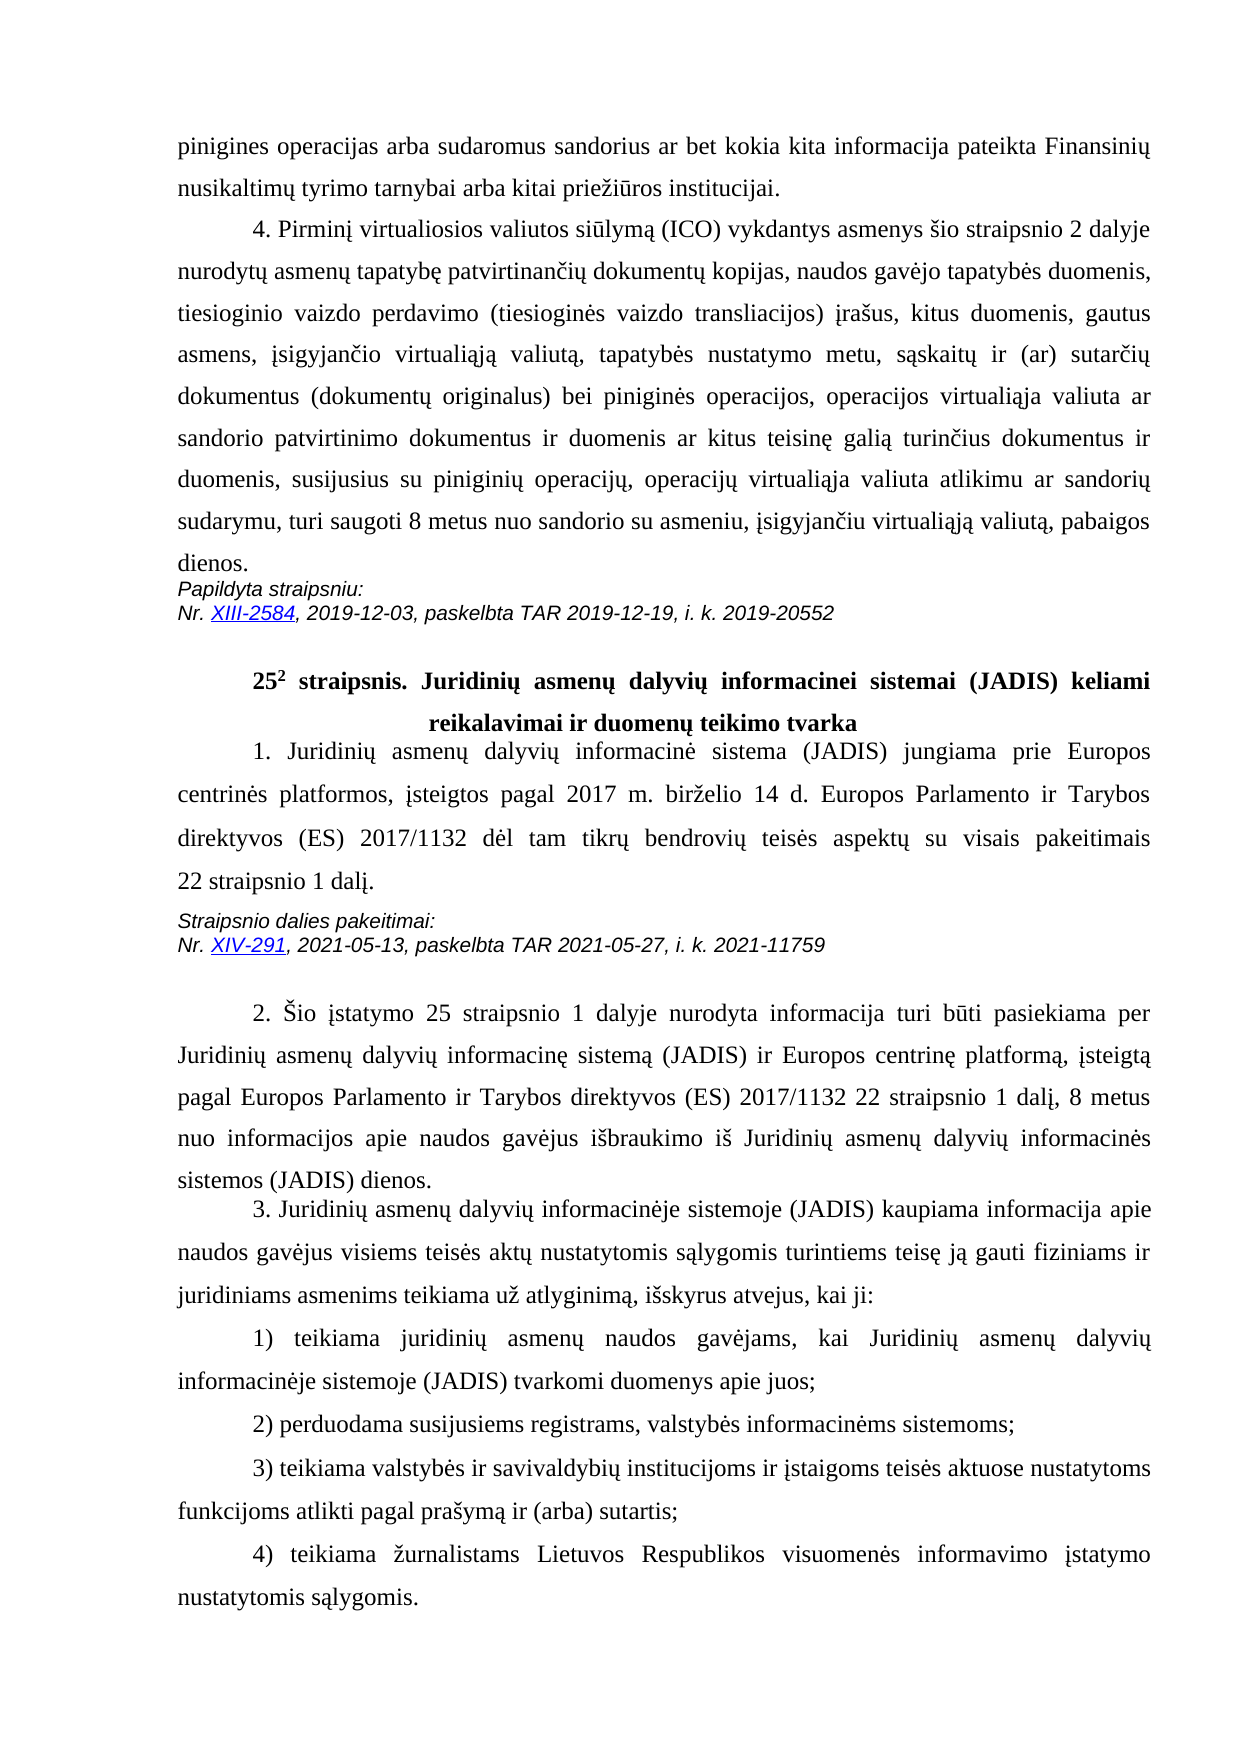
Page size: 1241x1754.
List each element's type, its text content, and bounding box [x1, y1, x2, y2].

text 3) teikiama valstybės ir savivaldybių institucijoms ir įstaigoms teisės aktuose nustatytoms funkcijoms atlikti pagal prašymą ir (arba) sutartis; [177, 1453, 1152, 1524]
text 3. Juridinių asmenų dalyvių informacinėje sistemoje (JADIS) kaupiama informacija apie naudos gavėjus visiems teisės aktų nustatytomis sąlygomis turintiems teisę ją gauti fiziniams ir juridiniams asmenims teikiama už atlyginimą, išskyrus atvejus, kai ji: [177, 1194, 1152, 1309]
text 2. Šio įstatymo 25 straipsnio 1 dalyje nurodyta informacija turi būti pasiekiama per Juridinių asmenų dalyvių informacinę sistemą (JADIS) ir Europos centrinę platformą, įsteigtą pagal Europos Parlamento ir Tarybos direktyvos (ES) 2017/1132 22 straipsnio 1 dalį, 8 metus nuo informacijos apie naudos gavėjus išbraukimo iš Juridinių asmenų dalyvių informacinės sistemos (JADIS) dienos. [177, 986, 1152, 1194]
text pinigines operacijas arba sudaromus sandorius ar bet kokia kita informacija pateikta Finansinių nusikaltimų tyrimo tarnybai arba kitai priežiūros institucijai. [177, 118, 1152, 201]
text Straipsnio dalies pakeitimai: [177, 909, 1152, 933]
text 4) teikiama žurnalistams Lietuvos Respublikos visuomenės informavimo įstatymo nustatytomis sąlygomis. [177, 1539, 1152, 1611]
text 1. Juridinių asmenų dalyvių informacinė sistema (JADIS) jungiama prie Europos centrinės platformos, įsteigtos pagal 2017 m. birželio 14 d. Europos Parlamento ir Tarybos direktyvos (ES) 2017/1132 dėl tam tikrų bendrovių teisės aspektų su visais pakeitimais 22 straipsnio 1 dalį. [177, 736, 1152, 894]
text 2) perduodama susijusiems registrams, valstybės informacinėms sistemoms; [177, 1409, 1152, 1438]
text Nr. XIII-2584, 2019-12-03, paskelbta TAR 2019-12-19, i. k. 2019-20552 [177, 600, 1152, 624]
text Papildyta straipsniu: [177, 576, 1152, 600]
text 252 straipsnis. Juridinių asmenų dalyvių informacinei sistemai (JADIS) keliami reikalavimai ir duomenų teikimo tvarka [252, 653, 1152, 736]
text 1) teikiama juridinių asmenų naudos gavėjams, kai Juridinių asmenų dalyvių informacinėje sistemoje (JADIS) tvarkomi duomenys apie juos; [177, 1323, 1152, 1395]
text 4. Pirminį virtualiosios valiutos siūlymą (ICO) vykdantys asmenys šio straipsnio 2 dalyje nurodytų asmenų tapatybę patvirtinančių dokumentų kopijas, naudos gavėjo tapatybės duomenis, tiesioginio vaizdo perdavimo (tiesioginės vaizdo transliacijos) įrašus, kitus duomenis, gautus asmens, įsigyjančio virtualiąją valiutą, tapatybės nustatymo metu, sąskaitų ir (ar) sutarčių dokumentus (dokumentų originalus) bei piniginės operacijos, operacijos virtualiąja valiuta ar sandorio patvirtinimo dokumentus ir duomenis ar kitus teisinę galią turinčius dokumentus ir duomenis, susijusius su piniginių operacijų, operacijų virtualiąja valiuta atlikimu ar sandorių sudarymu, turi saugoti 8 metus nuo sandorio su asmeniu, įsigyjančiu virtualiąją valiutą, pabaigos dienos. [177, 201, 1152, 576]
text Nr. XIV-291, 2021-05-13, paskelbta TAR 2021-05-27, i. k. 2021-11759 [177, 933, 1152, 957]
